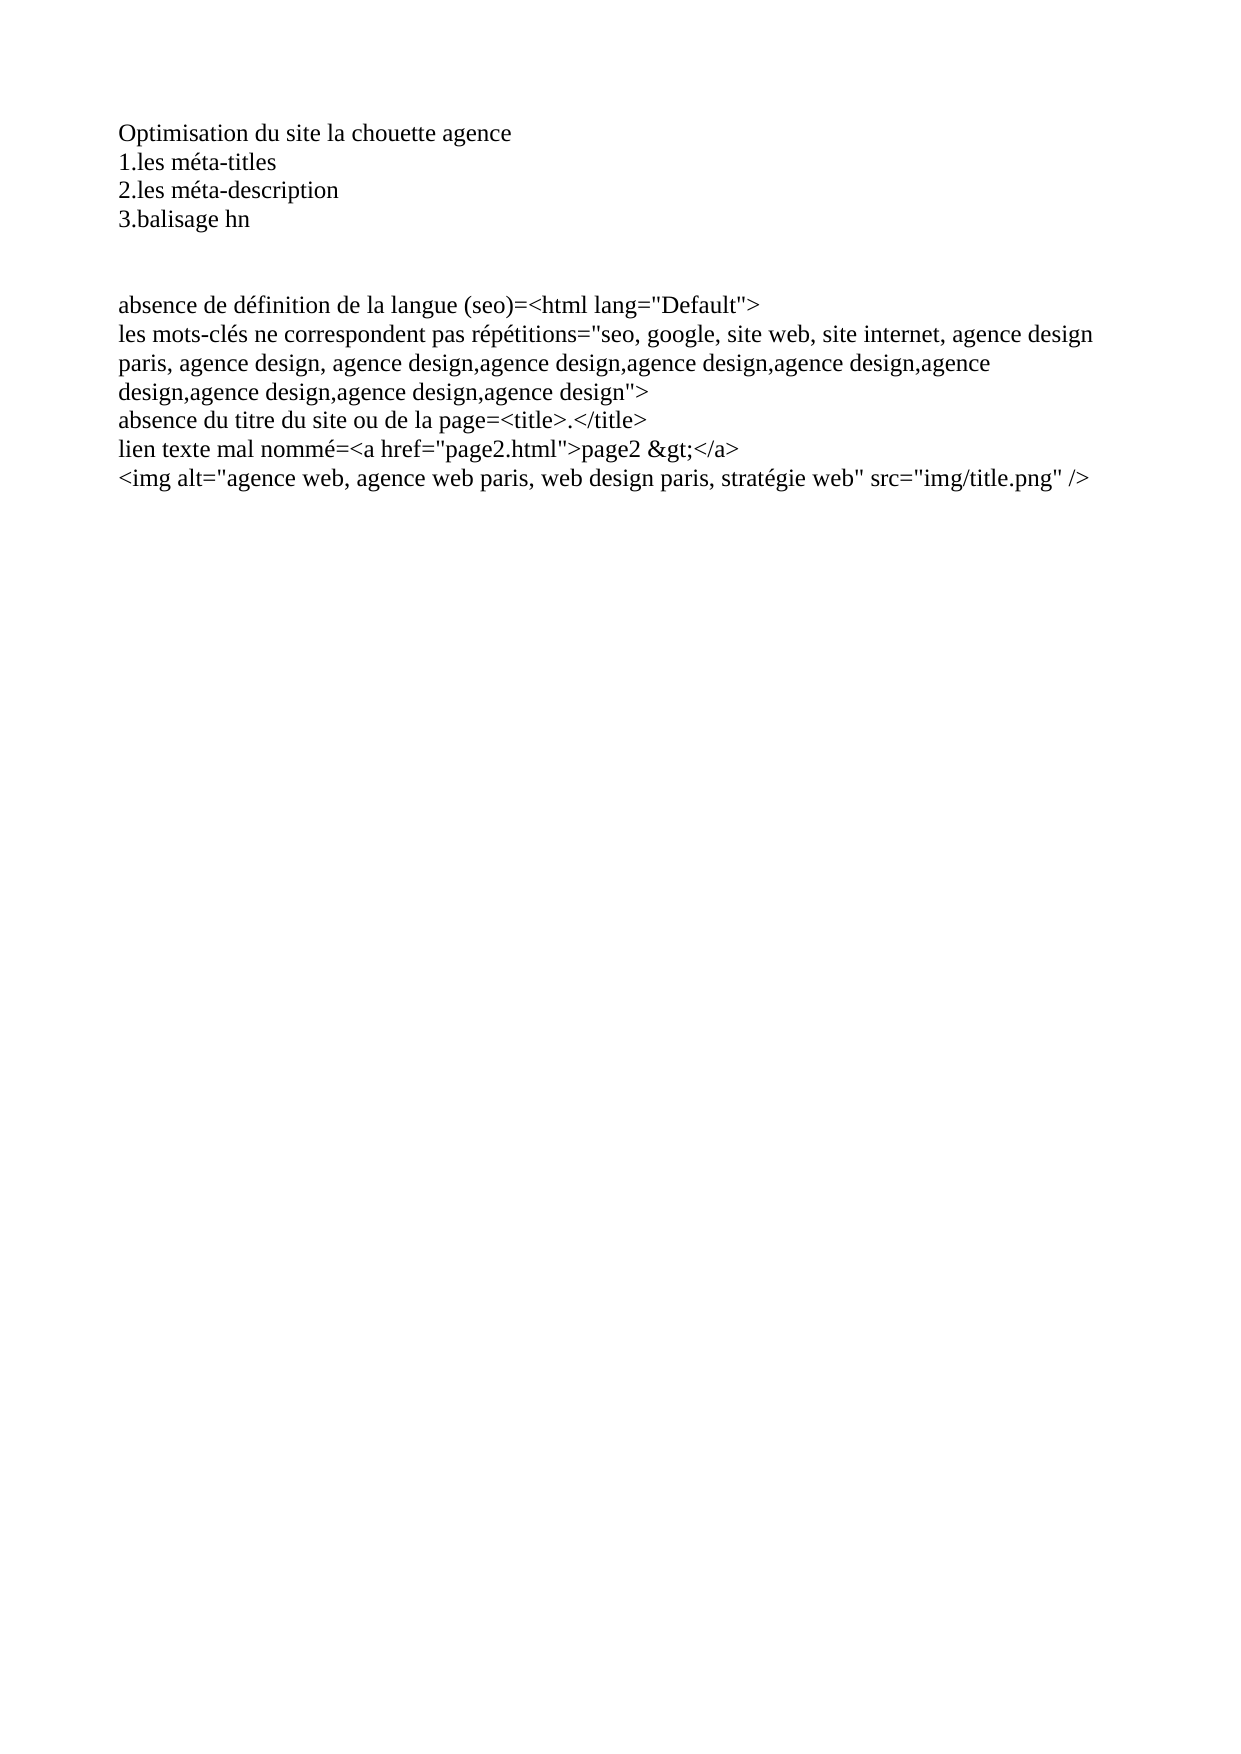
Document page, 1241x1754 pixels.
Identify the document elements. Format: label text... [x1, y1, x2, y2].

text les mots-clés ne correspondent pas répétitions="seo, google, site web, site internet, agence design paris, agence design, agence design,agence design,agence design,agence design,agence design,agence design,agence design,agence design"> [118, 319, 1122, 406]
text <img alt="agence web, agence web paris, web design paris, stratégie web" src="img/title.png" /> [118, 463, 1122, 492]
text lien texte mal nommé=<a href="page2.html">page2 &gt;</a> [118, 434, 1122, 463]
text 1.les méta-titles [118, 147, 1122, 176]
text 2.les méta-description [118, 176, 1122, 204]
text 3.balisage hn [118, 204, 1122, 233]
text absence de définition de la langue (seo)=<html lang="Default"> [118, 291, 1122, 319]
text Optimisation du site la chouette agence [118, 118, 1122, 147]
text absence du titre du site ou de la page=<title>.</title> [118, 406, 1122, 434]
